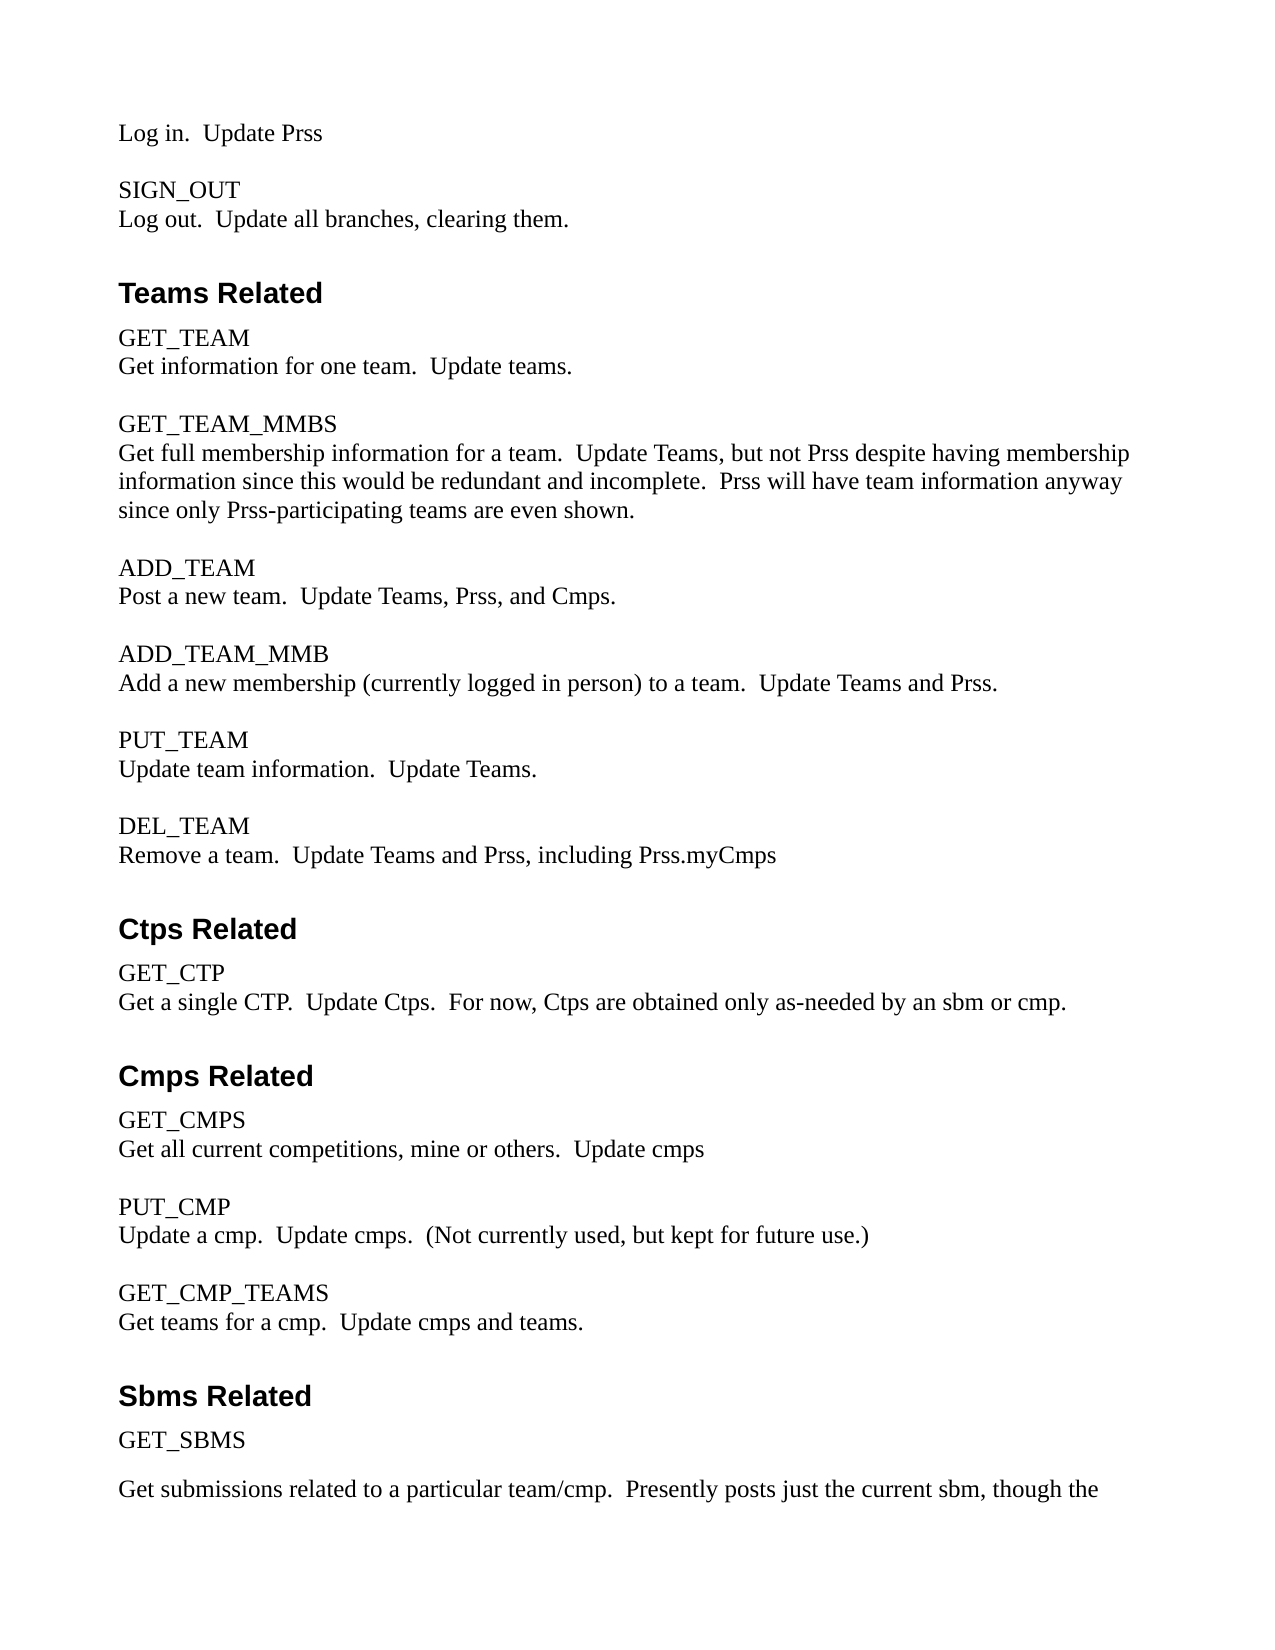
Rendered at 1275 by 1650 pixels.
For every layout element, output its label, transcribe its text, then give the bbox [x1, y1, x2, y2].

text Log out. Update all branches, clearing them. [118, 204, 1157, 233]
text Log in. Update Prss [118, 118, 1157, 147]
subtitle Teams Related [118, 276, 1157, 310]
text Remove a team. Update Teams and Prss, including Prss.myCmps [118, 840, 1157, 869]
text ADD_TEAM [118, 553, 1157, 581]
text Get submissions related to a particular team/cmp. Presently posts just the current sbm, though the [118, 1474, 1157, 1503]
text Get all current competitions, mine or others. Update cmps [118, 1134, 1157, 1163]
text PUT_TEAM [118, 725, 1157, 754]
text GET_CTP [118, 958, 1157, 987]
text ADD_TEAM_MMB [118, 639, 1157, 668]
text GET_SBMS [118, 1425, 1157, 1454]
subtitle Ctps Related [118, 912, 1157, 946]
text Get information for one team. Update teams. [118, 351, 1157, 380]
text Get teams for a cmp. Update cmps and teams. [118, 1307, 1157, 1336]
text GET_TEAM_MMBS [118, 409, 1157, 438]
text SIGN_OUT [118, 176, 1157, 204]
text GET_CMP_TEAMS [118, 1278, 1157, 1307]
text Add a new membership (currently logged in person) to a team. Update Teams and Prss. [118, 668, 1157, 696]
text Get full membership information for a team. Update Teams, but not Prss despite having membership information since this would be redundant and incomplete. Prss will have team information anyway since only Prss-participating teams are even shown. [118, 438, 1157, 524]
text DEL_TEAM [118, 811, 1157, 840]
text GET_CMPS [118, 1106, 1157, 1134]
text PUT_CMP [118, 1192, 1157, 1221]
text Post a new team. Update Teams, Prss, and Cmps. [118, 581, 1157, 610]
subtitle Sbms Related [118, 1379, 1157, 1413]
text Update team information. Update Teams. [118, 754, 1157, 783]
text GET_TEAM [118, 323, 1157, 351]
text Update a cmp. Update cmps. (Not currently used, but kept for future use.) [118, 1221, 1157, 1249]
subtitle Cmps Related [118, 1059, 1157, 1093]
text Get a single CTP. Update Ctps. For now, Ctps are obtained only as-needed by an sbm or cmp. [118, 987, 1157, 1016]
